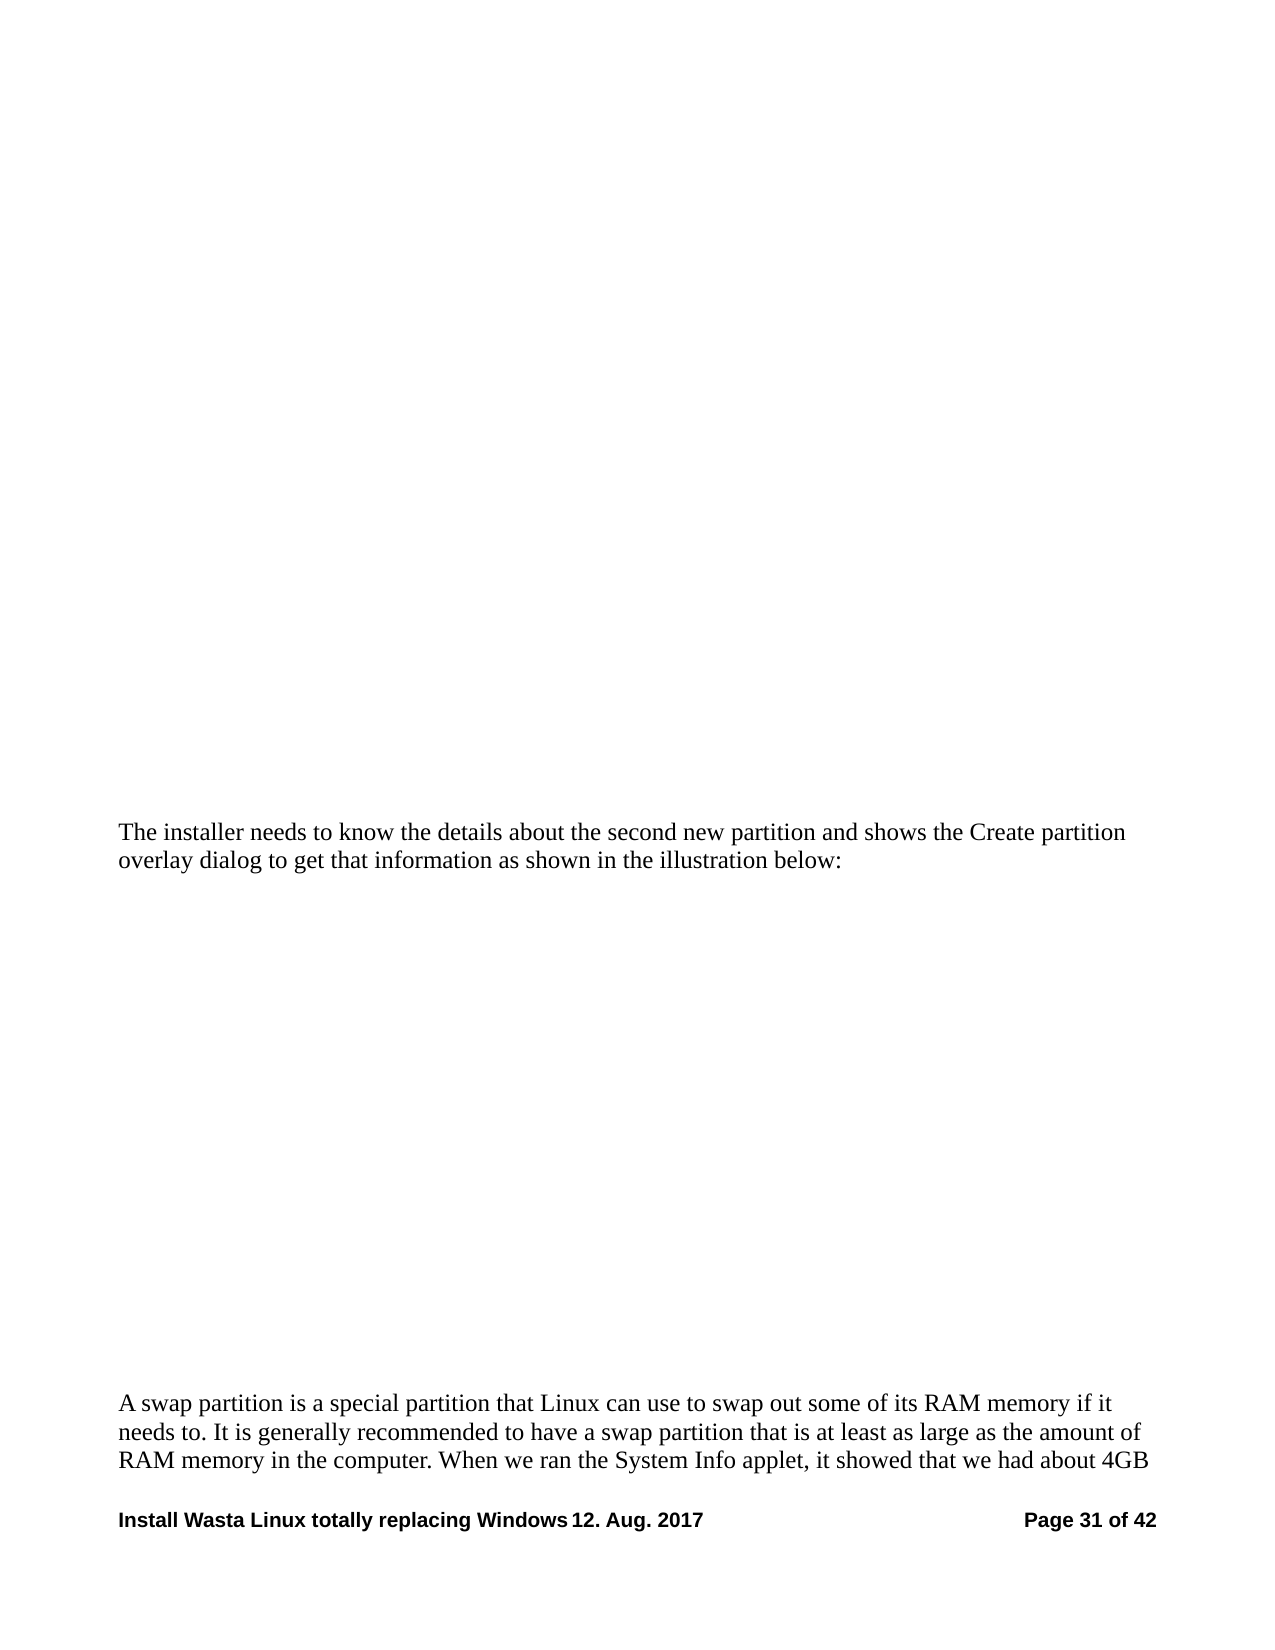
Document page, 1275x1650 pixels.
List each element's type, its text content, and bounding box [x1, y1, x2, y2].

text The installer needs to know the details about the second new partition and shows the Create partition overlay dialog to get that information as shown in the illustration below: [118, 817, 1157, 874]
text A swap partition is a special partition that Linux can use to swap out some of its RAM memory if it needs to. It is generally recommended to have a swap partition that is at least as large as the amount of RAM memory in the computer. When we ran the System Info applet, it showed that we had about 4GB [118, 1388, 1157, 1474]
